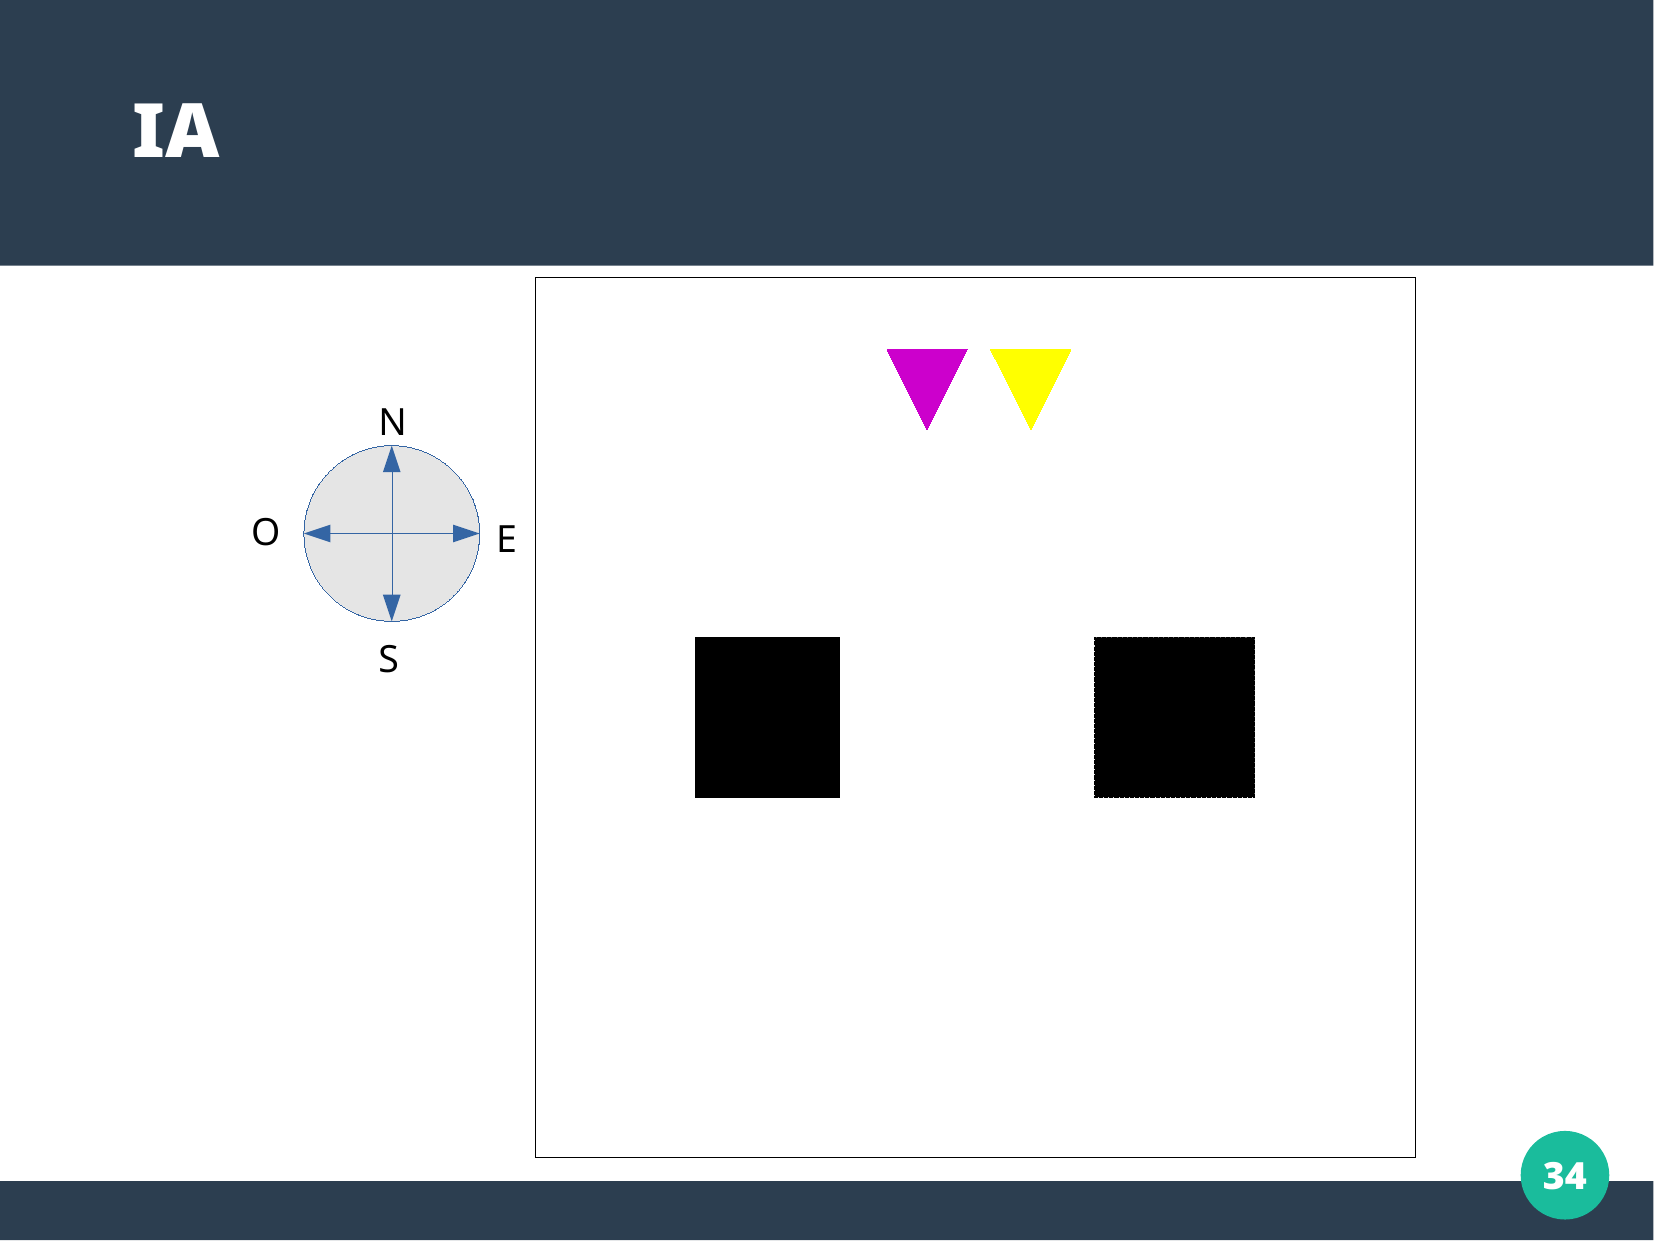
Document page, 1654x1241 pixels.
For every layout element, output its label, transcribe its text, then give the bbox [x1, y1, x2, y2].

text_box [1094, 637, 1255, 798]
title IA [59, 49, 1595, 207]
text_box [887, 349, 968, 430]
text_box [309, 450, 392, 533]
text_box O [236, 497, 309, 579]
text_box E [481, 505, 554, 586]
text_box S [363, 625, 436, 706]
text_box [990, 349, 1071, 430]
text_box N [363, 387, 436, 468]
text_box [695, 637, 840, 798]
text_box [393, 457, 480, 533]
text_box [309, 534, 392, 622]
text_box [535, 277, 1416, 1158]
text_box [392, 534, 480, 622]
